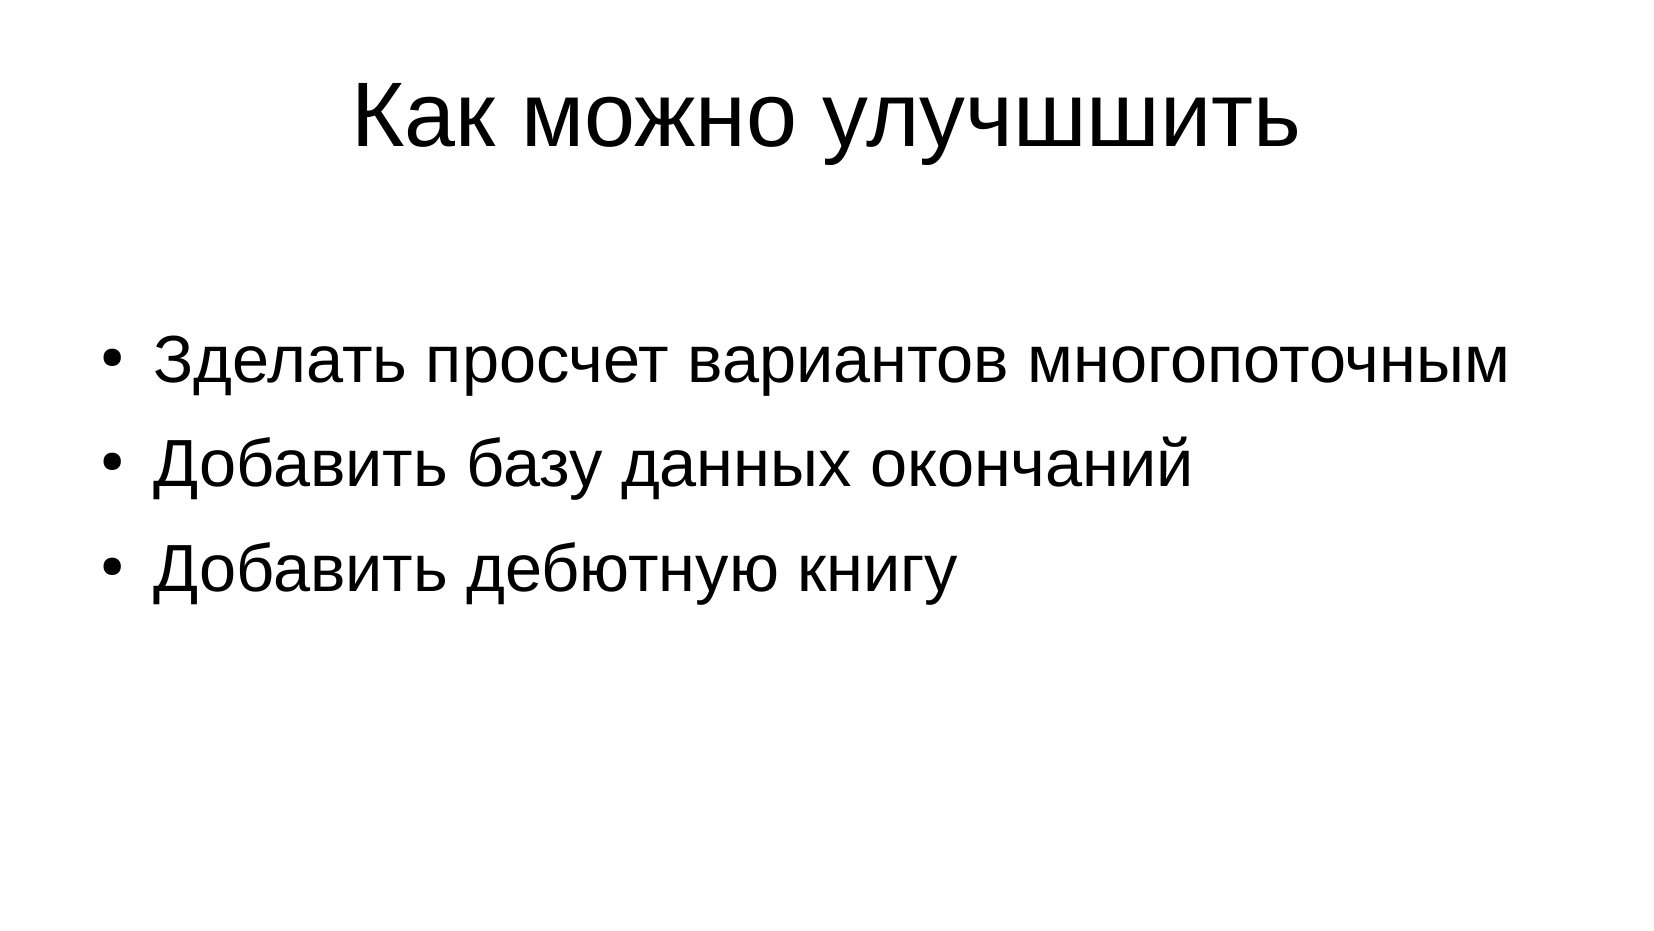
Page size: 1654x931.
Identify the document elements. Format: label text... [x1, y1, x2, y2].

list Зделать просчет вариантов многопоточным Добавить базу данных окончаний Добавить дебютную книгу [82, 217, 1571, 758]
title Как можно улучшшить [82, 37, 1571, 193]
